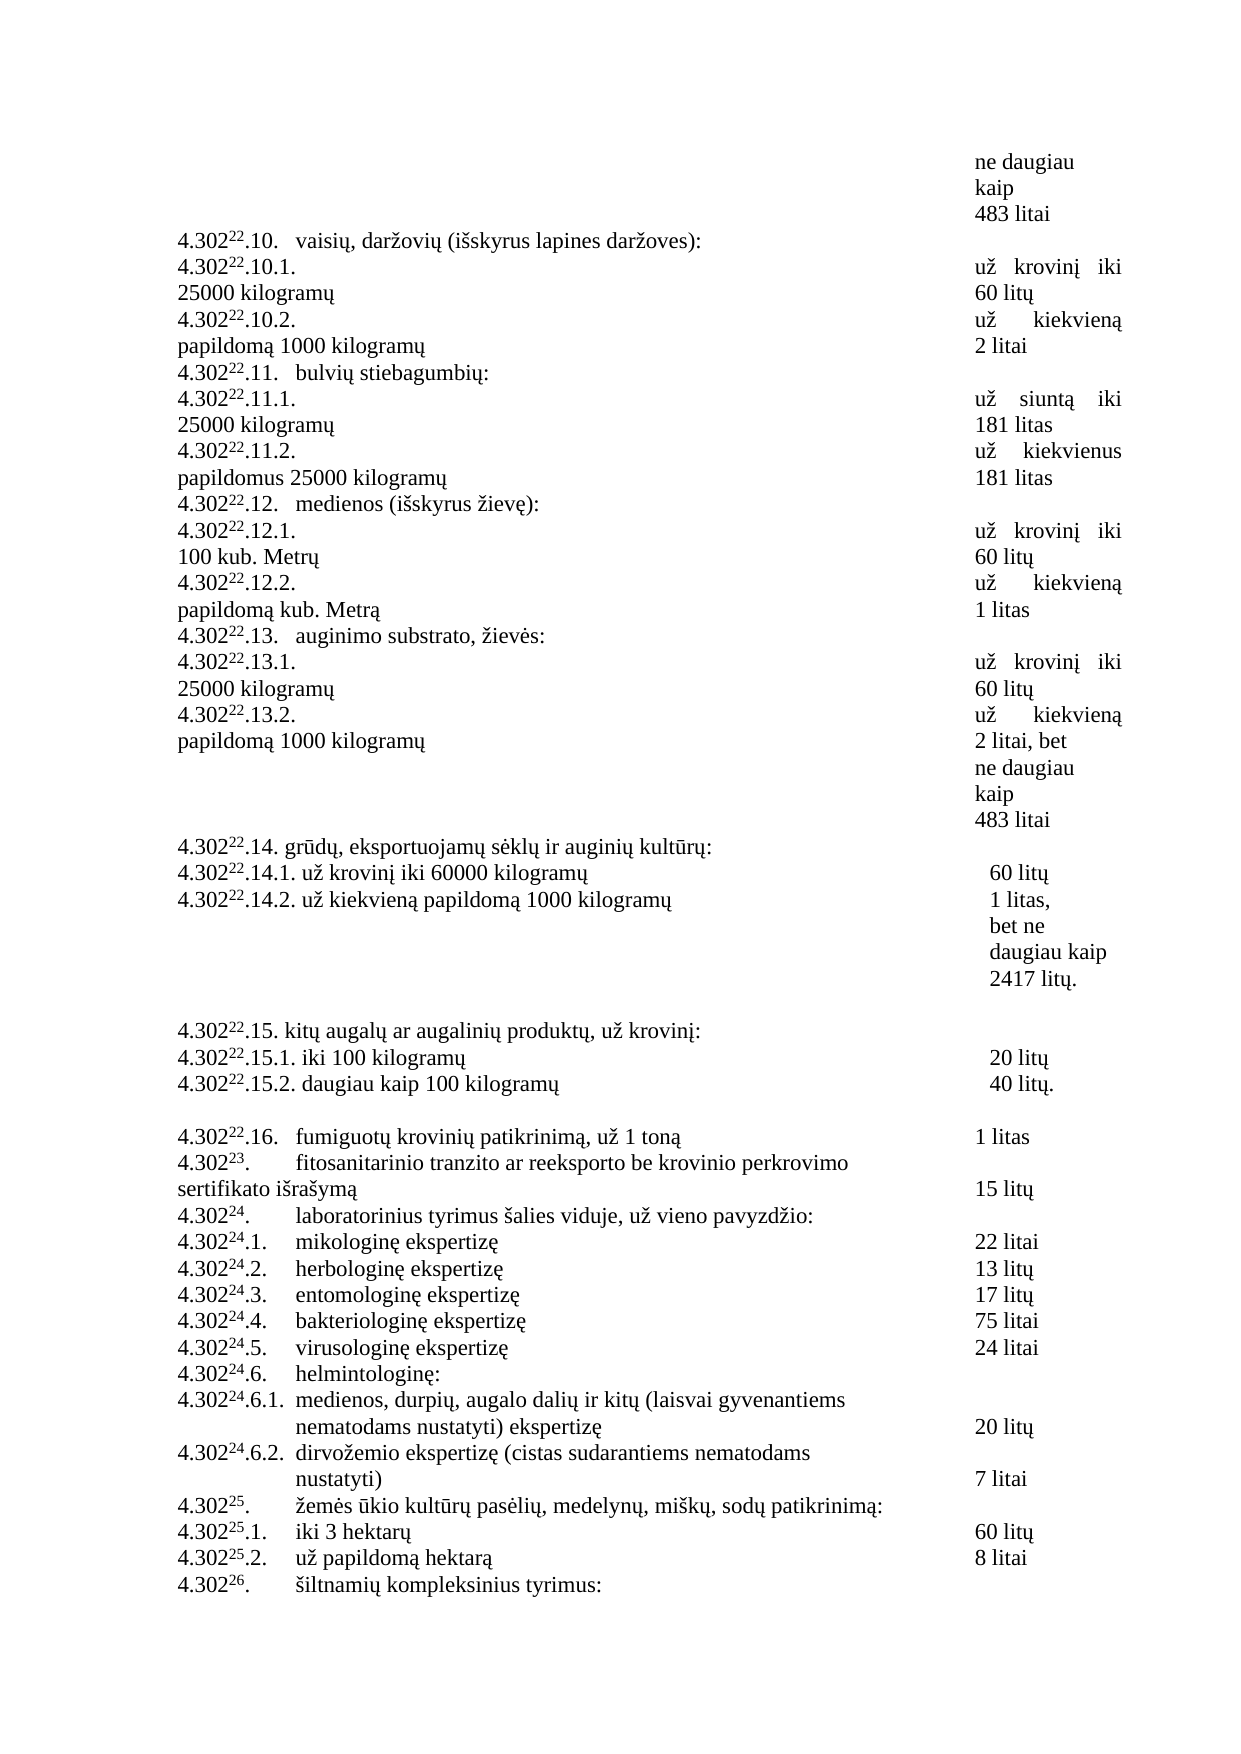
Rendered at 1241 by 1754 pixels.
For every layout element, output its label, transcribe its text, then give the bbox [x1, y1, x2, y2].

text 4.30222.11. bulvių stiebagumbių: [177, 358, 1122, 385]
text 4.30222.12.1. už krovinį iki 100 kub. Metrų 60 litų [177, 517, 1122, 569]
text 4.30222.13.1. už krovinį iki 25000 kilogramų 60 litų [177, 648, 1122, 701]
text 483 litai [974, 807, 1122, 833]
text 4.30224.3. entomologinę ekspertizę 17 litų [177, 1281, 1122, 1307]
text ne daugiau [974, 148, 1122, 174]
text daugiau kaip [177, 938, 1122, 965]
text sertifikato išrašymą 15 litų [177, 1176, 1122, 1202]
text 4.30225. žemės ūkio kultūrų pasėlių, medelynų, miškų, sodų patikrinimą: [177, 1492, 1122, 1518]
text 4.30222.10. vaisių, daržovių (išskyrus lapines daržoves): [177, 227, 1122, 253]
text 4.30222.14.1. už krovinį iki 60000 kilogramų 60 litų [177, 859, 1122, 886]
text kaip [974, 780, 1122, 807]
text 4.30224.4. bakteriologinę ekspertizę 75 litai [177, 1307, 1122, 1334]
text 4.30222.13. auginimo substrato, žievės: [177, 622, 1122, 648]
text bet ne [177, 912, 1122, 938]
text 4.30222.10.1. už krovinį iki 25000 kilogramų 60 litų [177, 253, 1122, 306]
text nustatyti) 7 litai [177, 1465, 1122, 1492]
text 4.30222.15. kitų augalų ar augalinių produktų, už krovinį: [177, 1017, 1122, 1044]
text 4.30224.1. mikologinę ekspertizę 22 litai [177, 1228, 1122, 1254]
text ne daugiau [974, 754, 1122, 780]
text 4.30224.2. herbologinę ekspertizę 13 litų [177, 1254, 1122, 1281]
text 483 litai [974, 200, 1122, 227]
text 4.30224. laboratorinius tyrimus šalies viduje, už vieno pavyzdžio: [177, 1202, 1122, 1228]
text 4.30225.1. iki 3 hektarų 60 litų [177, 1518, 1122, 1544]
text kaip [974, 174, 1122, 200]
text 4.30222.15.1. iki 100 kilogramų 20 litų [177, 1044, 1122, 1070]
text nematodams nustatyti) ekspertizę 20 litų [177, 1413, 1122, 1439]
text 4.30222.14.2. už kiekvieną papildomą 1000 kilogramų 1 litas, [177, 886, 1122, 912]
text 4.30224.6.1. medienos, durpių, augalo dalių ir kitų (laisvai gyvenantiems [177, 1386, 1122, 1413]
text 4.30225.2. už papildomą hektarą 8 litai [177, 1544, 1122, 1571]
text 2417 litų. [177, 965, 1122, 991]
text 4.30222.12. medienos (išskyrus žievę): [177, 490, 1122, 517]
text 4.30224.5. virusologinę ekspertizę 24 litai [177, 1334, 1122, 1360]
text 4.30222.16. fumiguotų krovinių patikrinimą, už 1 toną 1 litas [177, 1123, 1122, 1149]
text 4.30226. šiltnamių kompleksinius tyrimus: [177, 1571, 1122, 1597]
text 4.30224.6.2. dirvožemio ekspertizę (cistas sudarantiems nematodams [177, 1439, 1122, 1465]
text 4.30222.11.1. už siuntą iki 25000 kilogramų 181 litas [177, 385, 1122, 438]
text 4.30223. fitosanitarinio tranzito ar reeksporto be krovinio perkrovimo [177, 1149, 1122, 1176]
text 4.30222.11.2. už kiekvienus papildomus 25000 kilogramų 181 litas [177, 438, 1122, 490]
text 4.30222.13.2. už kiekvieną papildomą 1000 kilogramų 2 litai, bet [177, 701, 1122, 754]
text 4.30222.10.2. už kiekvieną papildomą 1000 kilogramų 2 litai [177, 306, 1122, 358]
text 4.30222.12.2. už kiekvieną papildomą kub. Metrą 1 litas [177, 569, 1122, 622]
text 4.30222.15.2. daugiau kaip 100 kilogramų 40 litų. [177, 1070, 1122, 1096]
text 4.30224.6. helmintologinę: [177, 1360, 1122, 1386]
text 4.30222.14. grūdų, eksportuojamų sėklų ir auginių kultūrų: [177, 833, 1122, 859]
